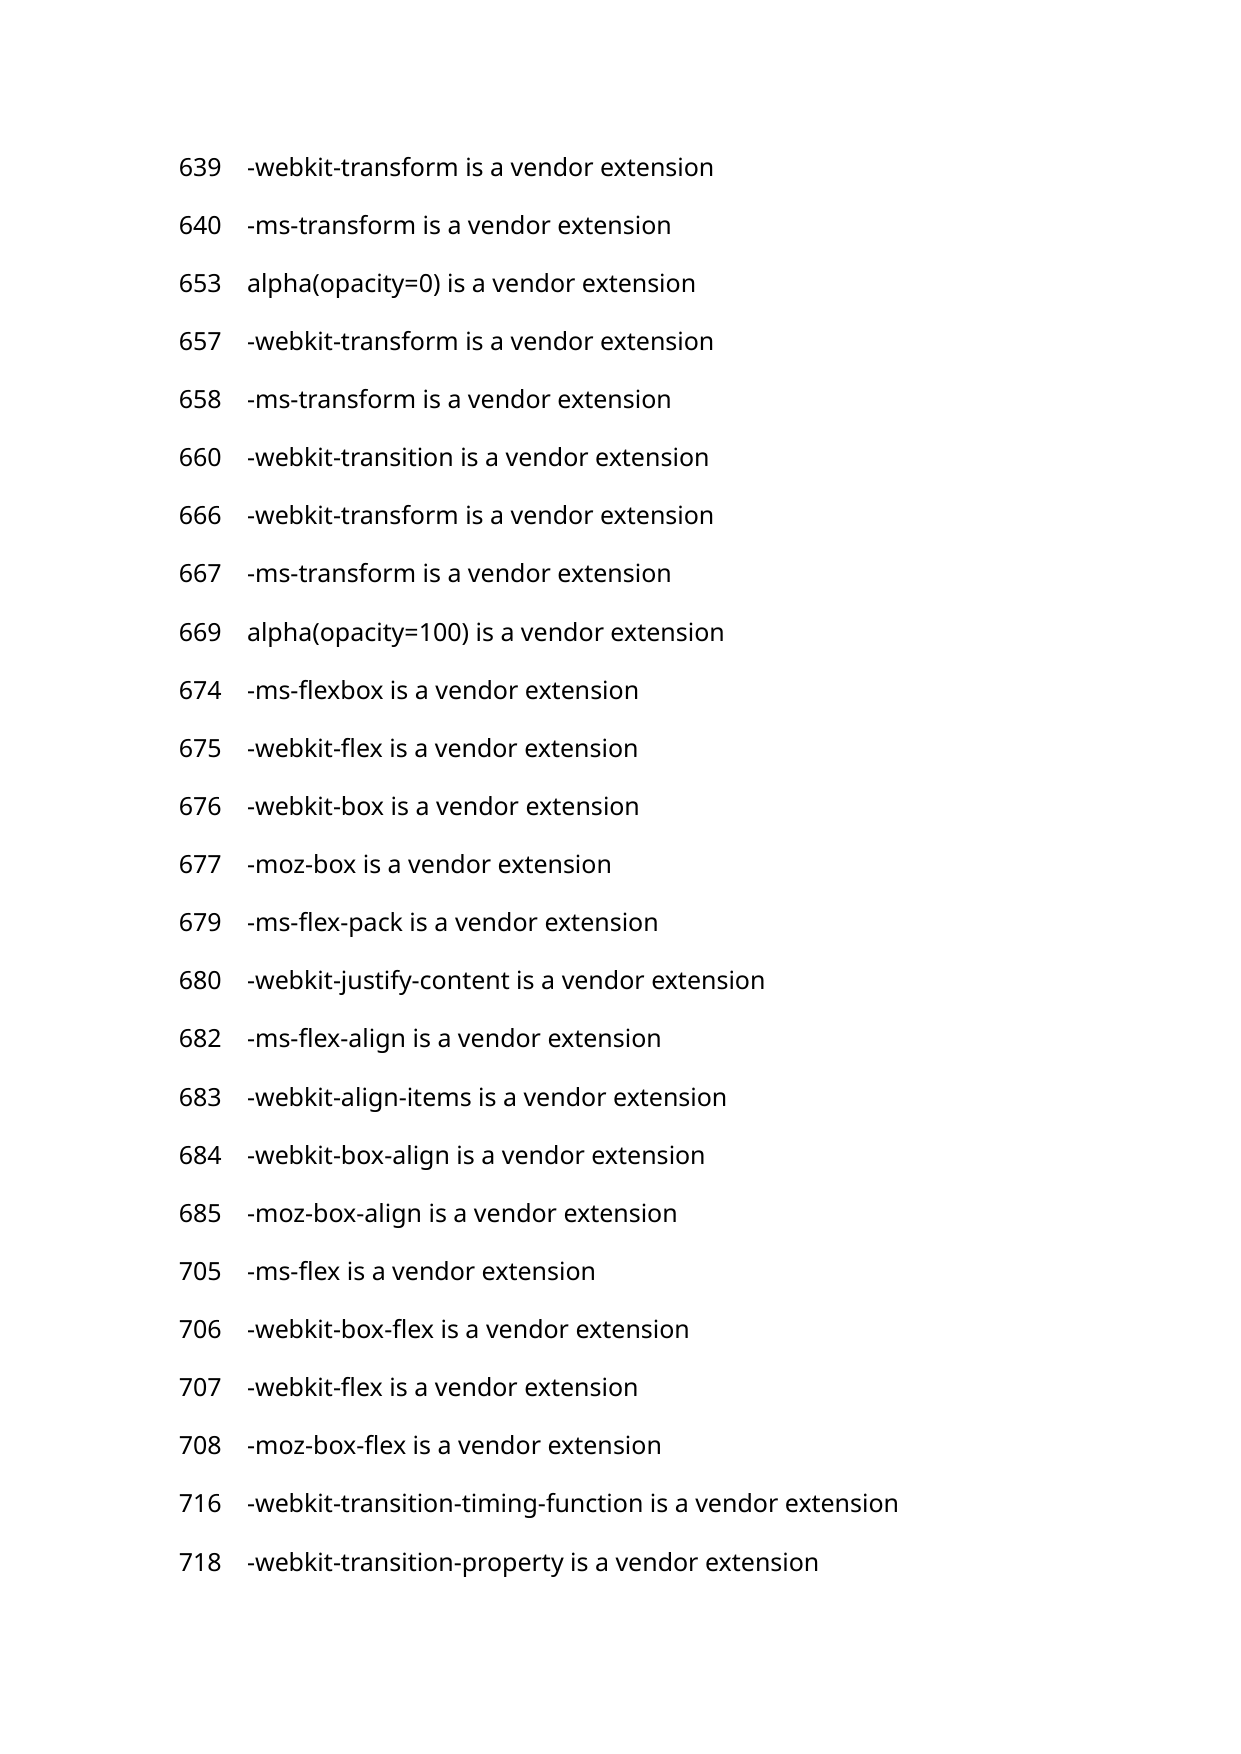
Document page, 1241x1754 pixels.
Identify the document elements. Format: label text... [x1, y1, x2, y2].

table_cell [239, 1426, 245, 1484]
table_cell [239, 613, 245, 671]
table_cell alpha(opacity=0) is a vendor extension [245, 264, 1063, 322]
table_cell [239, 1136, 245, 1194]
table_cell [239, 438, 245, 496]
table_cell 666 [177, 496, 238, 554]
table_cell -ms-flexbox is a vendor extension [245, 671, 1063, 729]
table_cell -webkit-align-items is a vendor extension [245, 1078, 1063, 1136]
table_cell -ms-flex-pack is a vendor extension [245, 903, 1063, 961]
table_cell 684 [177, 1136, 238, 1194]
table_cell 682 [177, 1020, 238, 1078]
table_cell 640 [177, 206, 238, 264]
table_cell [239, 903, 245, 961]
table_cell 716 [177, 1485, 238, 1543]
table_cell [239, 496, 245, 554]
table_cell [239, 1543, 245, 1601]
table_cell 660 [177, 438, 238, 496]
table_cell 677 [177, 845, 238, 903]
table_cell [239, 1020, 245, 1078]
table_cell -ms-transform is a vendor extension [245, 380, 1063, 438]
table_cell 718 [177, 1543, 238, 1601]
table_cell [239, 1078, 245, 1136]
table_cell 675 [177, 729, 238, 787]
table_cell 683 [177, 1078, 238, 1136]
table_cell [239, 845, 245, 903]
table_cell 657 [177, 322, 238, 380]
table_cell [239, 729, 245, 787]
table_cell 708 [177, 1426, 238, 1484]
table_cell -webkit-flex is a vendor extension [245, 729, 1063, 787]
table_cell -webkit-box-align is a vendor extension [245, 1136, 1063, 1194]
table_cell [239, 322, 245, 380]
table_cell 667 [177, 555, 238, 613]
table_cell -webkit-transform is a vendor extension [245, 148, 1063, 206]
table_cell -webkit-transition-property is a vendor extension [245, 1543, 1063, 1601]
table_cell -webkit-box-flex is a vendor extension [245, 1310, 1063, 1368]
table_cell [239, 206, 245, 264]
table_cell 639 [177, 148, 238, 206]
table_cell -webkit-flex is a vendor extension [245, 1368, 1063, 1426]
table_cell 653 [177, 264, 238, 322]
table_cell -ms-flex is a vendor extension [245, 1252, 1063, 1310]
table_cell [239, 1252, 245, 1310]
table_cell -moz-box-align is a vendor extension [245, 1194, 1063, 1252]
table_cell 658 [177, 380, 238, 438]
table_cell [239, 671, 245, 729]
table_cell -webkit-transform is a vendor extension [245, 496, 1063, 554]
table_cell 669 [177, 613, 238, 671]
table_cell [239, 961, 245, 1019]
table_cell -webkit-transition-timing-function is a vendor extension [245, 1485, 1063, 1543]
table_cell -ms-transform is a vendor extension [245, 206, 1063, 264]
table_cell 676 [177, 787, 238, 845]
table_cell 674 [177, 671, 238, 729]
table_cell 706 [177, 1310, 238, 1368]
table_cell [239, 555, 245, 613]
table_cell -moz-box is a vendor extension [245, 845, 1063, 903]
table_cell -ms-flex-align is a vendor extension [245, 1020, 1063, 1078]
table_cell 680 [177, 961, 238, 1019]
table_cell 707 [177, 1368, 238, 1426]
table_cell [239, 1310, 245, 1368]
table_cell alpha(opacity=100) is a vendor extension [245, 613, 1063, 671]
table_cell -moz-box-flex is a vendor extension [245, 1426, 1063, 1484]
table_cell 705 [177, 1252, 238, 1310]
table_cell 679 [177, 903, 238, 961]
table_cell -webkit-justify-content is a vendor extension [245, 961, 1063, 1019]
table_cell -webkit-transition is a vendor extension [245, 438, 1063, 496]
table_cell [239, 787, 245, 845]
table_cell -webkit-transform is a vendor extension [245, 322, 1063, 380]
table_cell [239, 380, 245, 438]
table_cell [239, 264, 245, 322]
table_cell [239, 148, 245, 206]
table_cell 685 [177, 1194, 238, 1252]
table_cell [239, 1485, 245, 1543]
table_cell -webkit-box is a vendor extension [245, 787, 1063, 845]
table_cell [239, 1368, 245, 1426]
table_cell [239, 1194, 245, 1252]
table_cell -ms-transform is a vendor extension [245, 555, 1063, 613]
